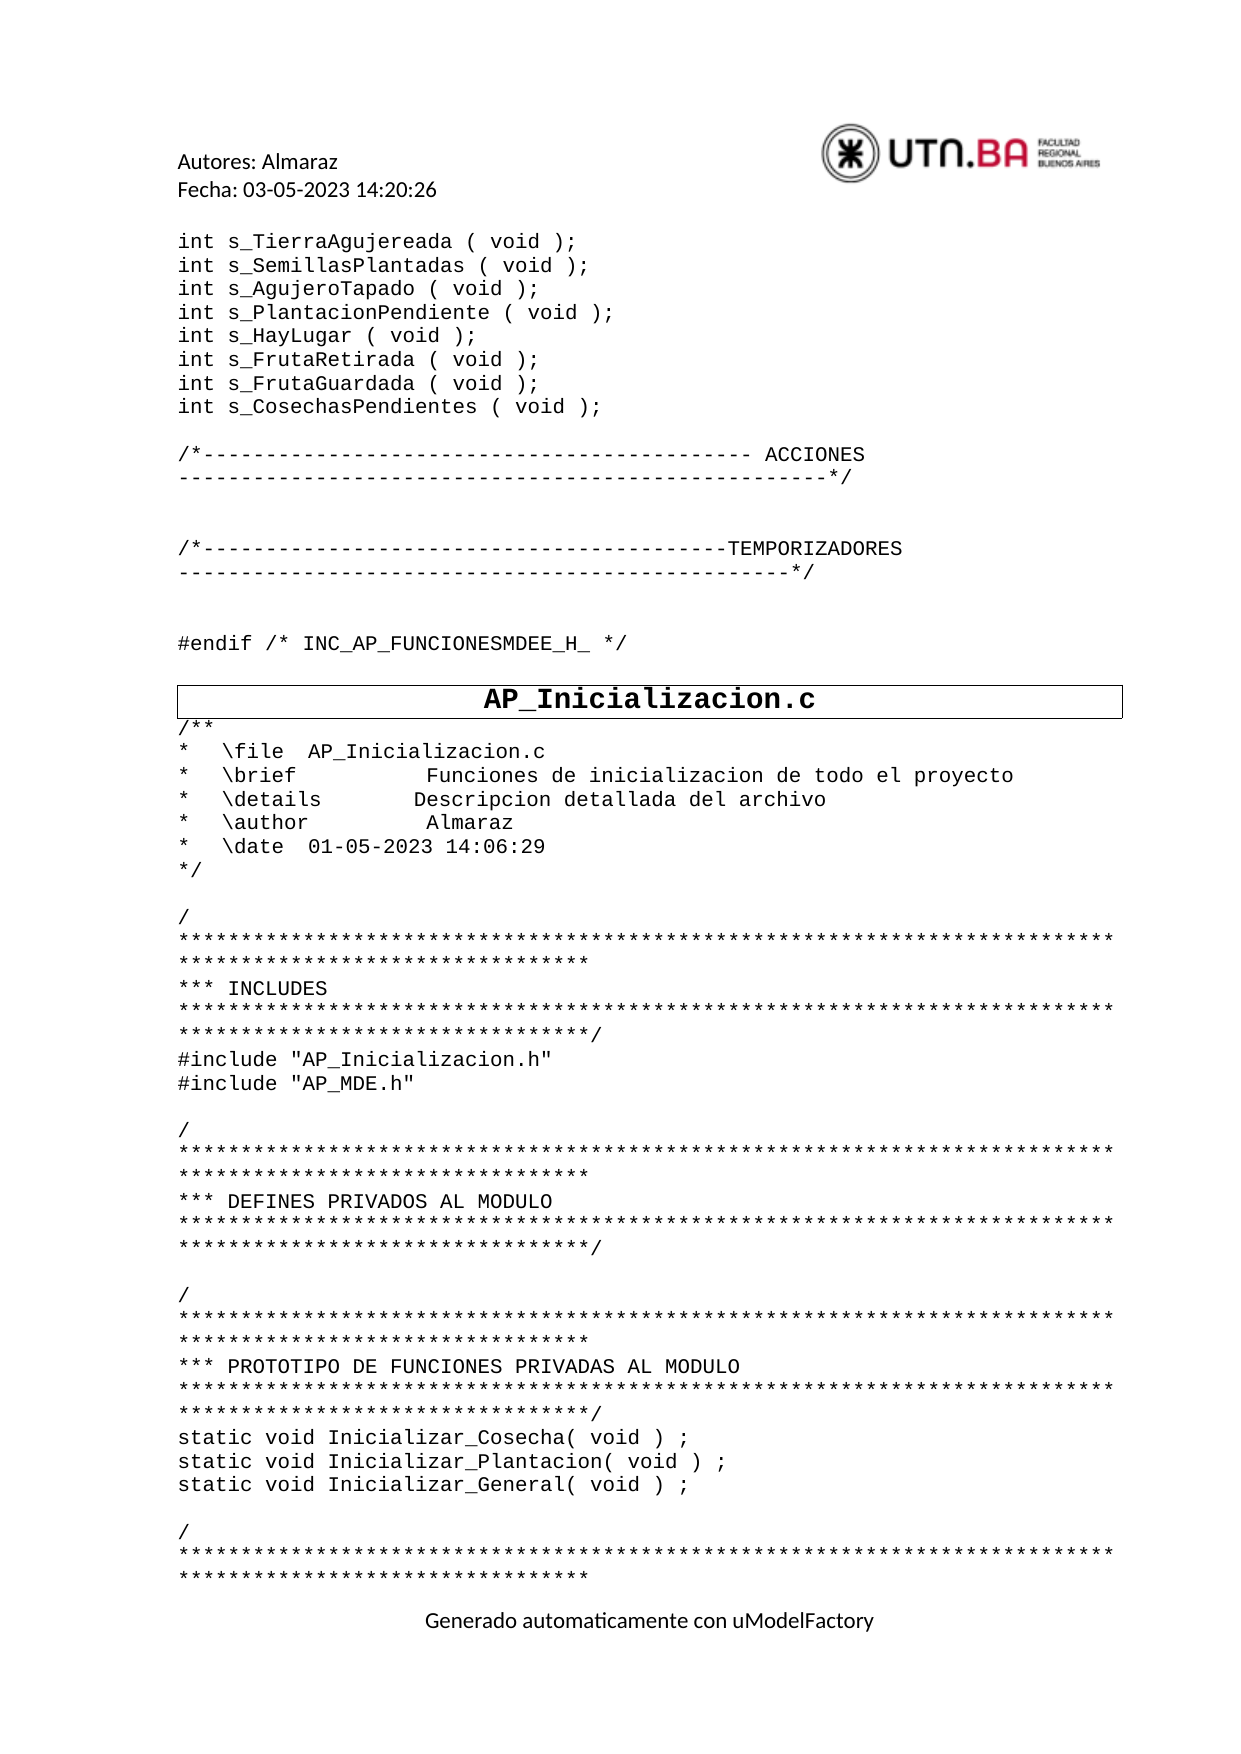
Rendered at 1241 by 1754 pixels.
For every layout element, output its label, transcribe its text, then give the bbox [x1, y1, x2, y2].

text ************************************************************************************************************/ [177, 1380, 1122, 1427]
text int s_FrutaRetirada ( void ); [177, 349, 1122, 373]
text *** INCLUDES [177, 978, 1122, 1002]
text static void Inicializar_Cosecha( void ) ; [177, 1427, 1122, 1451]
text */ [177, 860, 1122, 883]
text /************************************************************************************************************ [177, 1285, 1122, 1356]
text /************************************************************************************************************ [177, 1522, 1122, 1593]
text int s_SemillasPlantadas ( void ); [177, 254, 1122, 278]
text #endif /* INC_AP_FUNCIONESMDEE_H_ */ [177, 633, 1122, 657]
text *** PROTOTIPO DE FUNCIONES PRIVADAS AL MODULO [177, 1356, 1122, 1380]
text #include "AP_MDE.h" [177, 1072, 1122, 1096]
text ************************************************************************************************************/ [177, 1002, 1122, 1049]
text int s_FrutaGuardada ( void ); [177, 373, 1122, 396]
text /** [177, 719, 1122, 741]
text /************************************************************************************************************ [177, 907, 1122, 978]
text * \date 01-05-2023 14:06:29 [177, 836, 1122, 860]
text *** DEFINES PRIVADOS AL MODULO [177, 1191, 1122, 1214]
text * \brief Funciones de inicializacion de todo el proyecto [177, 765, 1122, 789]
text * \details Descripcion detallada del archivo [177, 789, 1122, 812]
text * \file AP_Inicializacion.c [177, 741, 1122, 765]
picture [809, 118, 1122, 189]
text int s_CosechasPendientes ( void ); [177, 396, 1122, 420]
table_header AP_Inicializacion.c [178, 686, 1122, 718]
text int s_AgujeroTapado ( void ); [177, 278, 1122, 302]
text int s_PlantacionPendiente ( void ); [177, 302, 1122, 326]
text /*-------------------------------------------- ACCIONES ----------------------------------------------------*/ [177, 444, 1122, 491]
text static void Inicializar_Plantacion( void ) ; [177, 1451, 1122, 1474]
text /*------------------------------------------TEMPORIZADORES -------------------------------------------------*/ [177, 538, 1122, 586]
text * \author Almaraz [177, 812, 1122, 836]
text static void Inicializar_General( void ) ; [177, 1474, 1122, 1498]
text ************************************************************************************************************/ [177, 1214, 1122, 1262]
text int s_HayLugar ( void ); [177, 326, 1122, 349]
text /************************************************************************************************************ [177, 1120, 1122, 1191]
text int s_TierraAgujereada ( void ); [177, 231, 1122, 254]
text #include "AP_Inicializacion.h" [177, 1049, 1122, 1072]
